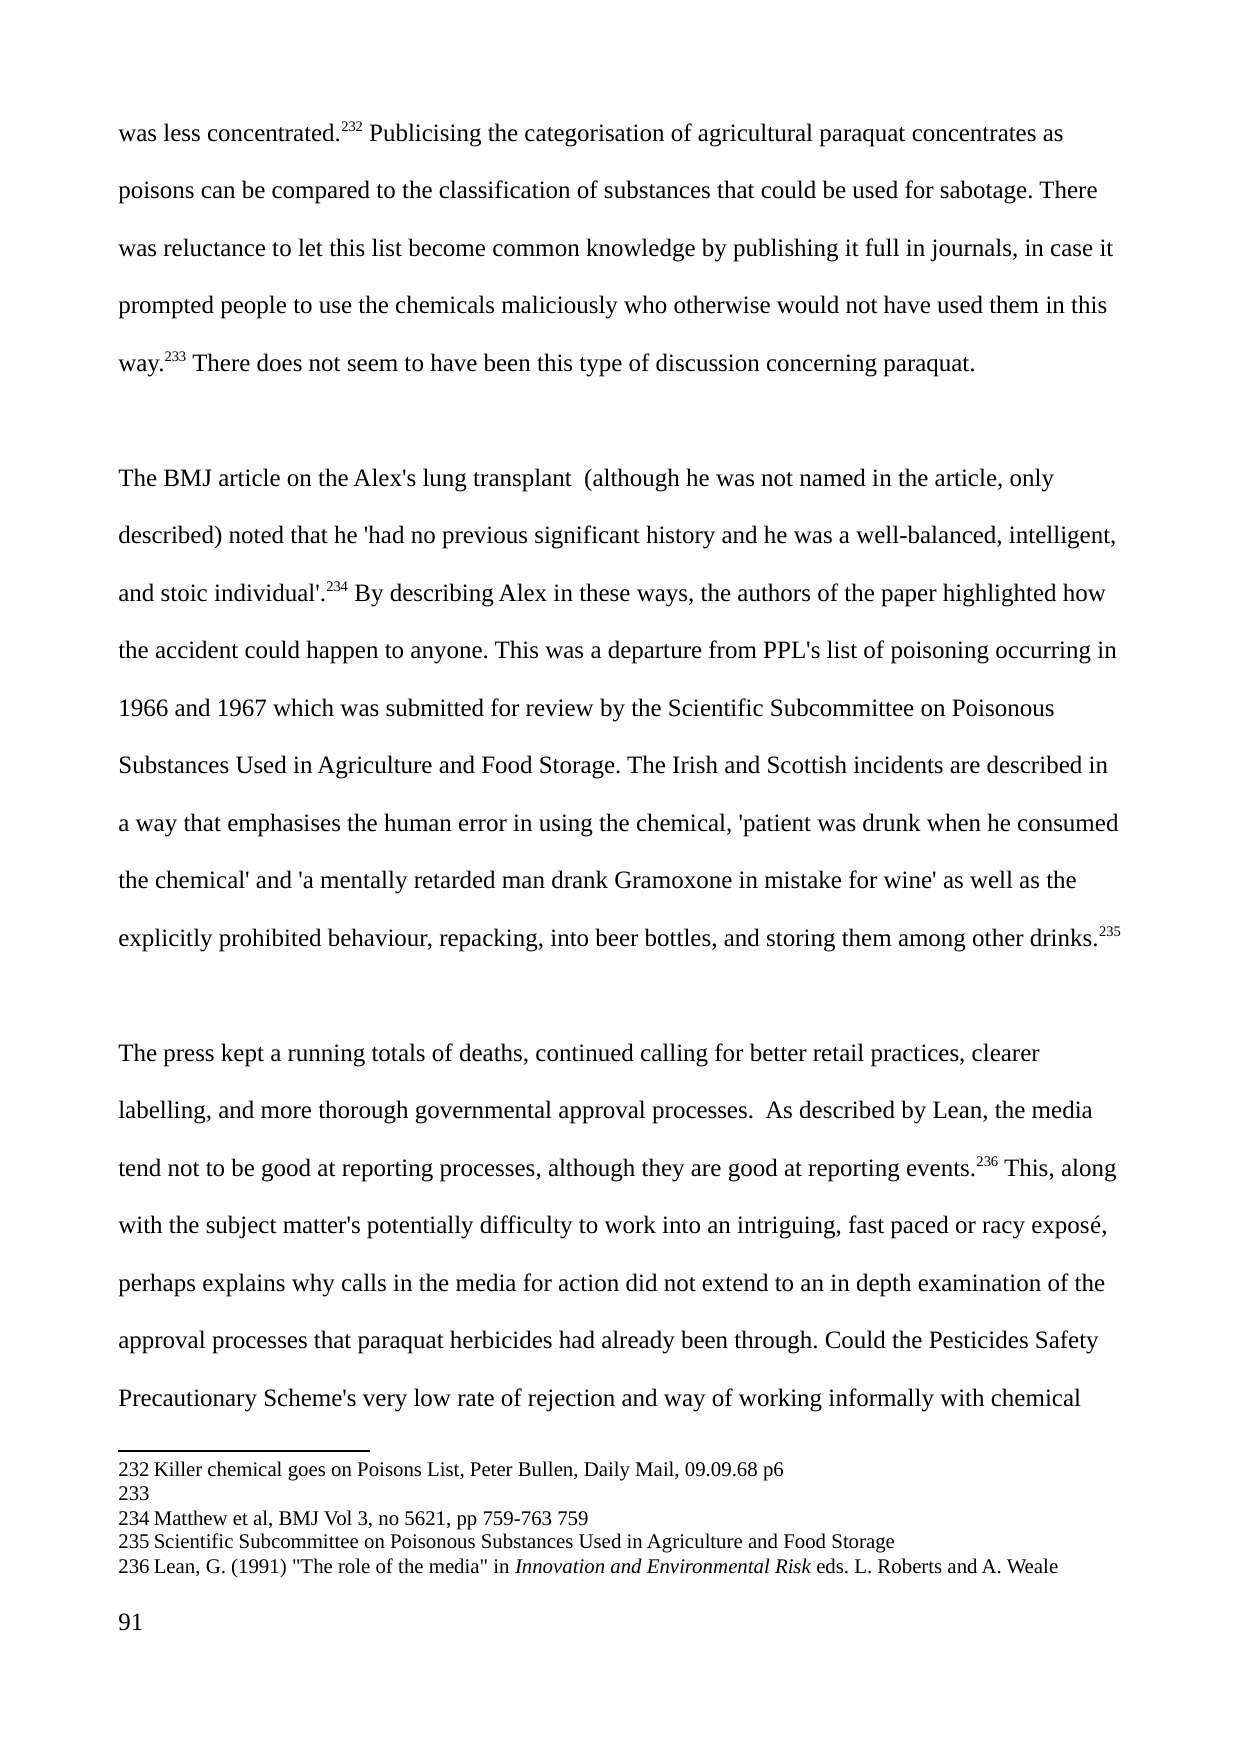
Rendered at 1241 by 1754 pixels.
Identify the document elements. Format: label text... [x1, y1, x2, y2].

text The press kept a running totals of deaths, continued calling for better retail practices, clearer labelling, and more thorough governmental approval processes. As described by Lean, the media tend not to be good at reporting processes, although they are good at reporting events. This, along with the subject matter's potentially difficulty to work into an intriguing, fast paced or racy exposé, perhaps explains why calls in the media for action did not extend to an in depth examination of the approval processes that paraquat herbicides had already been through. Could the Pesticides Safety Precautionary Scheme's very low rate of rejection and way of working informally with chemical [118, 1038, 1122, 1412]
text was less concentrated. Publicising the categorisation of agricultural paraquat concentrates as poisons can be compared to the classification of substances that could be used for sabotage. There was reluctance to let this list become common knowledge by publishing it full in journals, in case it prompted people to use the chemicals maliciously who otherwise would not have used them in this way. There does not seem to have been this type of discussion concerning paraquat. [118, 118, 1122, 377]
text Lean, G. (1991) "The role of the media" in Innovation and Environmental Risk eds. L. Roberts and A. Weale [118, 1553, 1122, 1578]
text Killer chemical goes on Poisons List, Peter Bullen, Daily Mail, 09.09.68 p6 [118, 1457, 1122, 1481]
text The BMJ article on the Alex's lung transplant (although he was not named in the article, only described) noted that he 'had no previous significant history and he was a well-balanced, intelligent, and stoic individual'. By describing Alex in these ways, the authors of the paper highlighted how the accident could happen to anyone. This was a departure from PPL's list of poisoning occurring in 1966 and 1967 which was submitted for review by the Scientific Subcommittee on Poisonous Substances Used in Agriculture and Food Storage. The Irish and Scottish incidents are described in a way that emphasises the human error in using the chemical, 'patient was drunk when he consumed the chemical' and 'a mentally retarded man drank Gramoxone in mistake for wine' as well as the explicitly prohibited behaviour, repacking, into beer bottles, and storing them among other drinks. [118, 463, 1122, 952]
text Matthew et al, BMJ Vol 3, no 5621, pp 759-763 759 [118, 1505, 1122, 1529]
text Scientific Subcommittee on Poisonous Substances Used in Agriculture and Food Storage [118, 1529, 1122, 1553]
